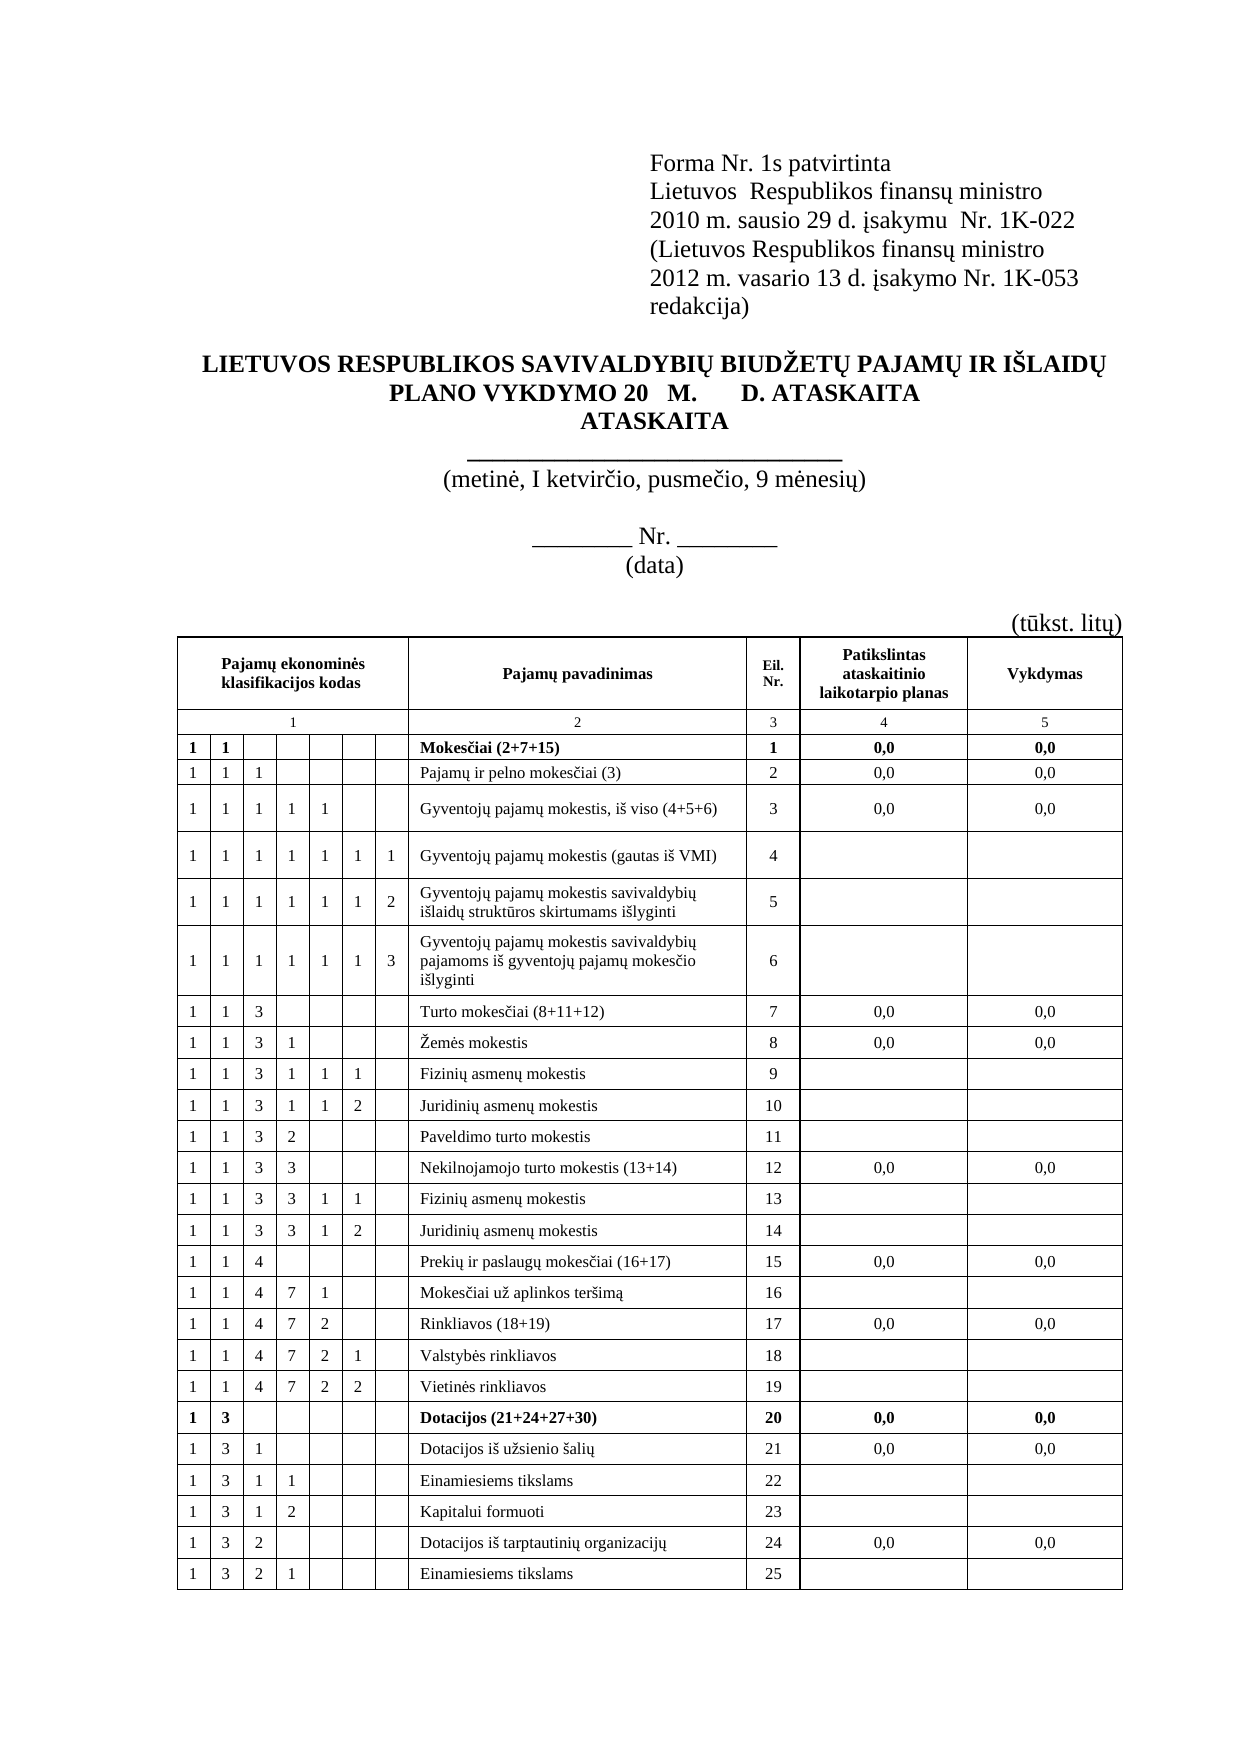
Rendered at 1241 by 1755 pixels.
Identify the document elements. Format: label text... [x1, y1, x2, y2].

table_cell 1 [178, 785, 210, 831]
table_cell Valstybės rinkliavos [409, 1340, 746, 1370]
table_cell [801, 1496, 967, 1526]
table_cell 1 [244, 1465, 276, 1495]
table_cell 1 [211, 735, 243, 759]
table_cell 1 [343, 926, 375, 995]
table_cell Nekilnojamojo turto mokestis (13+14) [409, 1152, 746, 1182]
table_cell 1 [178, 1121, 210, 1151]
table_cell [343, 1434, 375, 1464]
table_cell 1 [244, 832, 276, 878]
table_cell 16 [747, 1277, 799, 1307]
text ______________________________ [187, 435, 1122, 464]
table_cell 1 [178, 1465, 210, 1495]
table_cell [343, 1402, 375, 1432]
table_cell [968, 1059, 1122, 1089]
table_cell [376, 1402, 408, 1432]
table_cell Žemės mokestis [409, 1027, 746, 1057]
table_cell [343, 1465, 375, 1495]
table_cell 3 [244, 996, 276, 1026]
table_cell [376, 1465, 408, 1495]
table_cell 1 [178, 1309, 210, 1339]
table_cell 4 [801, 710, 967, 734]
table_cell 12 [747, 1152, 799, 1182]
table_cell 1 [211, 785, 243, 831]
table_cell 1 [310, 926, 342, 995]
table_cell 2 [343, 1371, 375, 1401]
table_cell [310, 1527, 342, 1557]
table_cell 1 [178, 1277, 210, 1307]
table_cell [310, 1027, 342, 1057]
table_cell 1 [343, 832, 375, 878]
table_cell [801, 1215, 967, 1245]
table_cell 3 [277, 1152, 309, 1182]
table_cell [801, 1340, 967, 1370]
table_cell 1 [310, 832, 342, 878]
table_cell Einamiesiems tikslams [409, 1465, 746, 1495]
table_cell 1 [310, 1184, 342, 1214]
table_cell 2 [376, 879, 408, 925]
table_cell 1 [211, 1371, 243, 1401]
table_cell 3 [747, 710, 799, 734]
table_cell 7 [747, 996, 799, 1026]
table_cell [968, 1496, 1122, 1526]
table_cell 2 [244, 1559, 276, 1589]
text LIETUVOS RESPUBLIKOS SAVIVALDYBIŲ BIUDŽETŲ PAJAMŲ IR IŠLAIDŲ PLANO VYKDYMO 20 M. D. ATASKAITA [187, 349, 1122, 406]
table_cell Fizinių asmenų mokestis [409, 1059, 746, 1089]
table_header Pajamų ekonominės klasifikacijos kodas [178, 638, 408, 709]
table_cell [277, 735, 309, 759]
table_cell [277, 1402, 309, 1432]
table_header Patikslintas ataskaitinio laikotarpio planas [801, 638, 967, 709]
table_cell 1 [178, 926, 210, 995]
table_cell 7 [277, 1340, 309, 1370]
table_cell 1 [244, 1434, 276, 1464]
table_cell [343, 996, 375, 1026]
table_cell [376, 1246, 408, 1276]
table_cell 15 [747, 1246, 799, 1276]
table_cell Dotacijos (21+24+27+30) [409, 1402, 746, 1432]
table_cell 0,0 [968, 1402, 1122, 1432]
table_cell Turto mokesčiai (8+11+12) [409, 996, 746, 1026]
table_cell 18 [747, 1340, 799, 1370]
table_cell 2 [310, 1309, 342, 1339]
table_cell [343, 1121, 375, 1151]
table_cell 1 [277, 1465, 309, 1495]
table_cell 1 [343, 1184, 375, 1214]
table_cell 2 [310, 1340, 342, 1370]
table_cell 1 [178, 879, 210, 925]
table_cell 0,0 [968, 1309, 1122, 1339]
table_cell [277, 1246, 309, 1276]
table_cell 3 [244, 1027, 276, 1057]
table_cell [376, 735, 408, 759]
table_cell Dotacijos iš tarptautinių organizacijų [409, 1527, 746, 1557]
table_cell 1 [211, 760, 243, 784]
table_cell 2 [277, 1496, 309, 1526]
table_cell 0,0 [801, 785, 967, 831]
table_cell 0,0 [968, 1246, 1122, 1276]
table_cell 0,0 [801, 760, 967, 784]
table_cell [310, 996, 342, 1026]
table_cell 2 [310, 1371, 342, 1401]
table_cell Einamiesiems tikslams [409, 1559, 746, 1589]
table_header Vykdymas [968, 638, 1122, 709]
table_cell [968, 1465, 1122, 1495]
table_cell [968, 926, 1122, 995]
table_cell 0,0 [801, 1309, 967, 1339]
table_cell 1 [343, 1059, 375, 1089]
table_cell 11 [747, 1121, 799, 1151]
table_cell 0,0 [801, 1434, 967, 1464]
text (Lietuvos Respublikos finansų ministro [649, 234, 1122, 263]
table_cell 2 [343, 1215, 375, 1245]
text ATASKAITA [187, 406, 1122, 435]
table_cell [310, 1559, 342, 1589]
table_cell 1 [211, 1090, 243, 1120]
table_cell 1 [178, 735, 210, 759]
text (data) [187, 550, 1122, 579]
table_cell 1 [277, 785, 309, 831]
table_cell [343, 1496, 375, 1526]
table_cell [968, 1121, 1122, 1151]
table_cell 1 [211, 1277, 243, 1307]
table_cell 3 [244, 1184, 276, 1214]
table_cell [310, 1121, 342, 1151]
table_cell [376, 1496, 408, 1526]
table_cell 23 [747, 1496, 799, 1526]
table_cell 1 [310, 785, 342, 831]
text Forma Nr. 1s patvirtinta [649, 148, 1122, 176]
table_cell [801, 879, 967, 925]
table_cell 1 [277, 832, 309, 878]
table_cell 0,0 [801, 1152, 967, 1182]
table_cell 9 [747, 1059, 799, 1089]
table_cell 0,0 [801, 1027, 967, 1057]
table_cell [968, 1277, 1122, 1307]
text 2012 m. vasario 13 d. įsakymo Nr. 1K-053 [649, 263, 1122, 291]
table_cell 1 [211, 1309, 243, 1339]
table_cell 1 [178, 710, 408, 734]
table_cell [277, 760, 309, 784]
text ________ Nr. ________ [187, 521, 1122, 550]
table_cell 3 [211, 1434, 243, 1464]
table_cell [310, 1496, 342, 1526]
table_cell 1 [178, 760, 210, 784]
table_cell 3 [277, 1184, 309, 1214]
table_cell 0,0 [801, 1246, 967, 1276]
table_cell [376, 1340, 408, 1370]
table_cell 0,0 [968, 1152, 1122, 1182]
table_cell [376, 785, 408, 831]
text redakcija) [649, 291, 1122, 320]
table_cell [343, 785, 375, 831]
table_cell 1 [310, 1277, 342, 1307]
table_cell [244, 735, 276, 759]
table_cell 1 [277, 879, 309, 925]
table_cell [376, 1152, 408, 1182]
table_cell [968, 1184, 1122, 1214]
table_cell 1 [376, 832, 408, 878]
table_cell Dotacijos iš užsienio šalių [409, 1434, 746, 1464]
table_cell [801, 1371, 967, 1401]
table_cell 3 [211, 1496, 243, 1526]
table_cell 3 [747, 785, 799, 831]
table_cell 1 [178, 1402, 210, 1432]
table_cell 1 [343, 1340, 375, 1370]
table_cell 0,0 [968, 735, 1122, 759]
table_cell [343, 1152, 375, 1182]
table_cell 1 [178, 1090, 210, 1120]
table_cell 1 [211, 879, 243, 925]
table_cell 0,0 [968, 996, 1122, 1026]
text 2010 m. sausio 29 d. įsakymu Nr. 1K-022 [649, 205, 1122, 234]
table_cell 4 [244, 1340, 276, 1370]
table_cell 0,0 [968, 1527, 1122, 1557]
table_cell 1 [277, 1090, 309, 1120]
table_cell 1 [244, 785, 276, 831]
table_cell 3 [211, 1465, 243, 1495]
table_cell Gyventojų pajamų mokestis savivaldybių pajamoms iš gyventojų pajamų mokesčio išlyginti [409, 926, 746, 995]
table_cell [310, 735, 342, 759]
table_cell 0,0 [968, 785, 1122, 831]
table_cell [376, 1371, 408, 1401]
table_cell [801, 1559, 967, 1589]
table_cell 0,0 [801, 1527, 967, 1557]
table_cell 1 [211, 832, 243, 878]
table_cell 1 [178, 1434, 210, 1464]
table_cell 13 [747, 1184, 799, 1214]
table_cell [801, 1059, 967, 1089]
table_cell [343, 735, 375, 759]
table_cell [376, 1527, 408, 1557]
table_cell [310, 1152, 342, 1182]
table_cell 1 [310, 1090, 342, 1120]
table_cell 1 [277, 1027, 309, 1057]
table_cell 0,0 [968, 1027, 1122, 1057]
table_cell 1 [178, 1215, 210, 1245]
table_cell Gyventojų pajamų mokestis (gautas iš VMI) [409, 832, 746, 878]
table_cell 1 [178, 1184, 210, 1214]
table_cell 1 [310, 879, 342, 925]
table_cell 1 [178, 996, 210, 1026]
table_cell 1 [211, 1152, 243, 1182]
table_cell 0,0 [801, 996, 967, 1026]
table_cell 10 [747, 1090, 799, 1120]
table_cell 25 [747, 1559, 799, 1589]
table_cell 3 [244, 1090, 276, 1120]
table_cell [801, 1465, 967, 1495]
table_cell 1 [310, 1215, 342, 1245]
table_cell 3 [376, 926, 408, 995]
table_cell 1 [178, 1340, 210, 1370]
table_cell 1 [211, 1215, 243, 1245]
table_cell 1 [211, 1121, 243, 1151]
table_cell [343, 1027, 375, 1057]
table_cell 20 [747, 1402, 799, 1432]
table_cell 1 [211, 996, 243, 1026]
table_cell [310, 1246, 342, 1276]
table_cell [277, 1434, 309, 1464]
table_cell [801, 832, 967, 878]
table_cell [343, 1527, 375, 1557]
table_cell 0,0 [968, 1434, 1122, 1464]
table_cell [310, 760, 342, 784]
table_cell 3 [244, 1121, 276, 1151]
table_cell [801, 1121, 967, 1151]
table_cell 1 [244, 879, 276, 925]
table_cell Prekių ir paslaugų mokesčiai (16+17) [409, 1246, 746, 1276]
table_cell [968, 1215, 1122, 1245]
table_cell 1 [178, 1527, 210, 1557]
table_cell [343, 1559, 375, 1589]
table_cell Mokesčiai (2+7+15) [409, 735, 746, 759]
table_cell 3 [277, 1215, 309, 1245]
table_cell 0,0 [968, 760, 1122, 784]
table_cell 1 [277, 1559, 309, 1589]
table_cell Fizinių asmenų mokestis [409, 1184, 746, 1214]
table_cell Pajamų ir pelno mokesčiai (3) [409, 760, 746, 784]
table_cell 2 [343, 1090, 375, 1120]
table_cell 8 [747, 1027, 799, 1057]
table_cell Kapitalui formuoti [409, 1496, 746, 1526]
table_cell [376, 1121, 408, 1151]
table_cell [310, 1434, 342, 1464]
table_cell 5 [968, 710, 1122, 734]
table_cell [310, 1402, 342, 1432]
table_cell 1 [178, 1059, 210, 1089]
table_cell [801, 1277, 967, 1307]
table_cell 1 [343, 879, 375, 925]
table_cell 4 [747, 832, 799, 878]
table_cell Juridinių asmenų mokestis [409, 1090, 746, 1120]
table_cell 4 [244, 1309, 276, 1339]
table_cell 1 [178, 1371, 210, 1401]
table_cell 3 [244, 1215, 276, 1245]
table_cell [968, 1371, 1122, 1401]
table_cell 21 [747, 1434, 799, 1464]
table_cell 14 [747, 1215, 799, 1245]
table_cell 3 [211, 1527, 243, 1557]
table_cell Gyventojų pajamų mokestis, iš viso (4+5+6) [409, 785, 746, 831]
table_cell [376, 1215, 408, 1245]
table_cell 1 [211, 1059, 243, 1089]
table_cell 3 [244, 1059, 276, 1089]
table_cell [376, 1309, 408, 1339]
table_cell [801, 1184, 967, 1214]
table_cell 1 [211, 1246, 243, 1276]
table_cell 1 [310, 1059, 342, 1089]
table_cell 4 [244, 1277, 276, 1307]
table_cell 1 [277, 926, 309, 995]
table_cell [968, 1559, 1122, 1589]
table_cell [968, 832, 1122, 878]
table_cell [277, 996, 309, 1026]
table_cell [343, 1309, 375, 1339]
table_cell 1 [211, 926, 243, 995]
table_cell 0,0 [801, 735, 967, 759]
table_cell 7 [277, 1309, 309, 1339]
table_cell Juridinių asmenų mokestis [409, 1215, 746, 1245]
table_cell 1 [178, 1559, 210, 1589]
table_cell 3 [244, 1152, 276, 1182]
table_cell 2 [244, 1527, 276, 1557]
table_header Pajamų pavadinimas [409, 638, 746, 709]
table_cell [376, 1184, 408, 1214]
table_cell 1 [244, 760, 276, 784]
table_header Eil. Nr. [747, 638, 799, 709]
table_cell [376, 1027, 408, 1057]
table_cell 2 [409, 710, 746, 734]
table_cell 1 [178, 1246, 210, 1276]
table_cell [801, 926, 967, 995]
table_cell Paveldimo turto mokestis [409, 1121, 746, 1151]
table_cell [376, 760, 408, 784]
table_cell Rinkliavos (18+19) [409, 1309, 746, 1339]
table_cell 7 [277, 1277, 309, 1307]
table_cell [376, 1059, 408, 1089]
table_cell [968, 1090, 1122, 1120]
table_cell Vietinės rinkliavos [409, 1371, 746, 1401]
table_cell [376, 996, 408, 1026]
table_cell 0,0 [801, 1402, 967, 1432]
table_cell 1 [211, 1340, 243, 1370]
table_cell [376, 1559, 408, 1589]
table_cell 2 [277, 1121, 309, 1151]
table_cell 3 [211, 1402, 243, 1432]
table_cell [968, 1340, 1122, 1370]
table_cell 1 [277, 1059, 309, 1089]
table_cell 1 [178, 832, 210, 878]
table_cell 6 [747, 926, 799, 995]
table_cell 1 [178, 1496, 210, 1526]
table_cell [343, 1277, 375, 1307]
table_cell Gyventojų pajamų mokestis savivaldybių išlaidų struktūros skirtumams išlyginti [409, 879, 746, 925]
table_cell [801, 1090, 967, 1120]
table_cell 17 [747, 1309, 799, 1339]
table_cell [277, 1527, 309, 1557]
table_cell 1 [747, 735, 799, 759]
table_cell [343, 760, 375, 784]
table_cell [376, 1090, 408, 1120]
table_cell 7 [277, 1371, 309, 1401]
table_cell 1 [178, 1152, 210, 1182]
table_cell 1 [211, 1027, 243, 1057]
table_cell [244, 1402, 276, 1432]
text Lietuvos Respublikos finansų ministro [649, 176, 1122, 205]
table_cell 1 [178, 1027, 210, 1057]
table_cell [968, 879, 1122, 925]
table_cell 4 [244, 1371, 276, 1401]
table_cell 1 [244, 926, 276, 995]
table_cell 3 [211, 1559, 243, 1589]
table_cell 4 [244, 1246, 276, 1276]
table_cell 1 [244, 1496, 276, 1526]
table_cell [376, 1277, 408, 1307]
table_cell [343, 1246, 375, 1276]
table_cell 2 [747, 760, 799, 784]
table_cell 19 [747, 1371, 799, 1401]
table_cell [376, 1434, 408, 1464]
table_cell 24 [747, 1527, 799, 1557]
text (metinė, I ketvirčio, pusmečio, 9 mėnesių) [187, 464, 1122, 493]
table_cell 22 [747, 1465, 799, 1495]
table_cell Mokesčiai už aplinkos teršimą [409, 1277, 746, 1307]
table_cell [310, 1465, 342, 1495]
table_cell 5 [747, 879, 799, 925]
table_cell 1 [211, 1184, 243, 1214]
text (tūkst. litų) [187, 608, 1122, 636]
